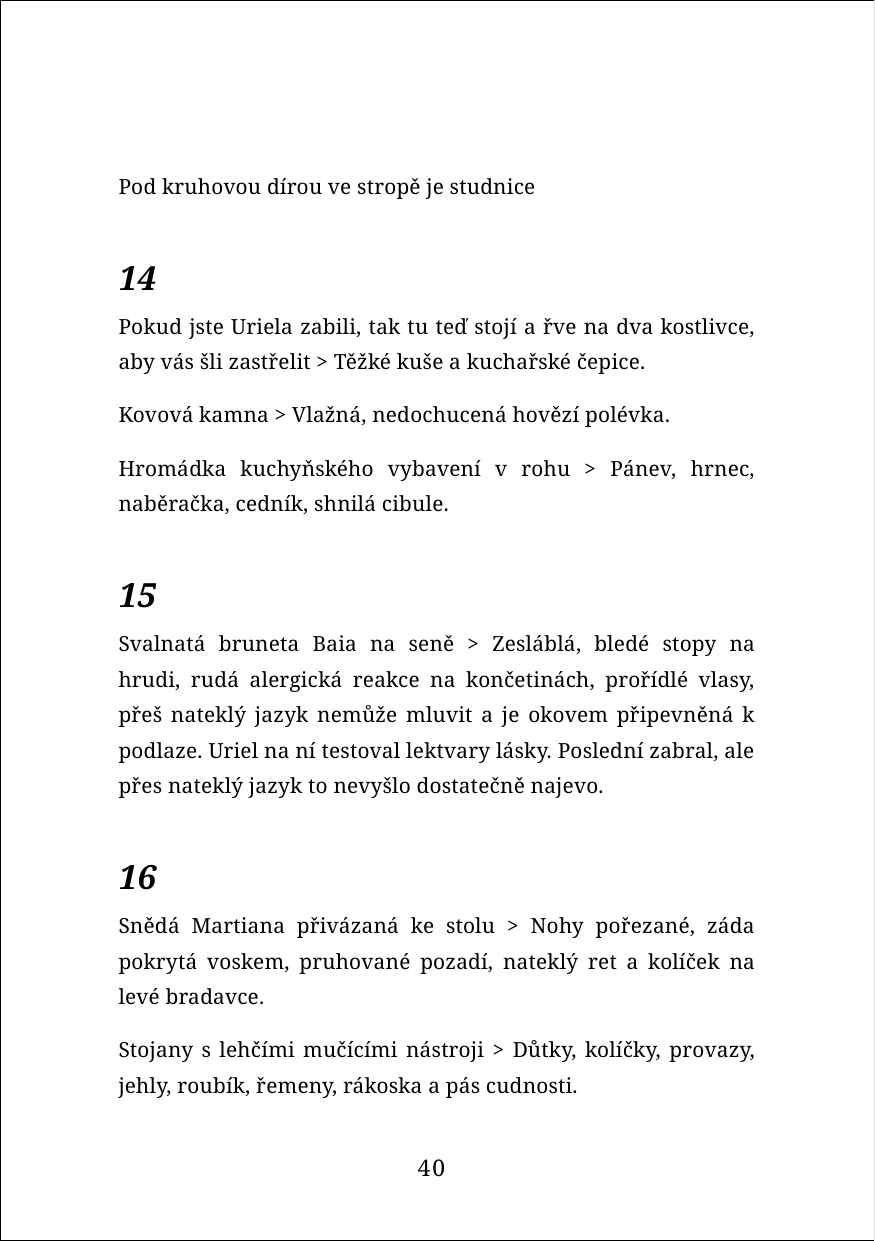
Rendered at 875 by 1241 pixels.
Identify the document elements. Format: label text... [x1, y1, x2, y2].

text Kovová kamna > Vlažná, nedochucená hovězí polévka. [118, 401, 756, 429]
text Stojany s lehčími mučícími nástroji > Důtky, kolíčky, provazy, jehly, roubík, řemeny, rákoska a pás cudnosti. [118, 1036, 756, 1099]
text Snědá Martiana přivázaná ke stolu > Nohy pořezané, záda pokrytá voskem, pruhované pozadí, nateklý ret a kolíček na levé bradavce. [118, 911, 756, 1011]
text Hromádka kuchyňského vybavení v rohu > Pánev, hrnec, naběračka, cedník, shnilá cibule. [118, 454, 756, 518]
subtitle 15 [118, 572, 756, 617]
subtitle 14 [118, 254, 756, 300]
subtitle 16 [118, 854, 756, 899]
text Svalnatá bruneta Baia na seně > Zesláblá, bledé stopy na hrudi, rudá alergická reakce na končetinách, prořídlé vlasy, přeš nateklý jazyk nemůže mluvit a je okovem připevněná k podlaze. Uriel na ní testoval lektvary lásky. Poslední zabral, ale přes nateklý jazyk to nevyšlo dostatečně najevo. [118, 629, 756, 800]
text Pod kruhovou dírou ve stropě je studnice [118, 172, 756, 200]
text Pokud jste Uriela zabili, tak tu teď stojí a řve na dva kostlivce, aby vás šli zastřelit > Těžké kuše a kuchařské čepice. [118, 312, 756, 376]
